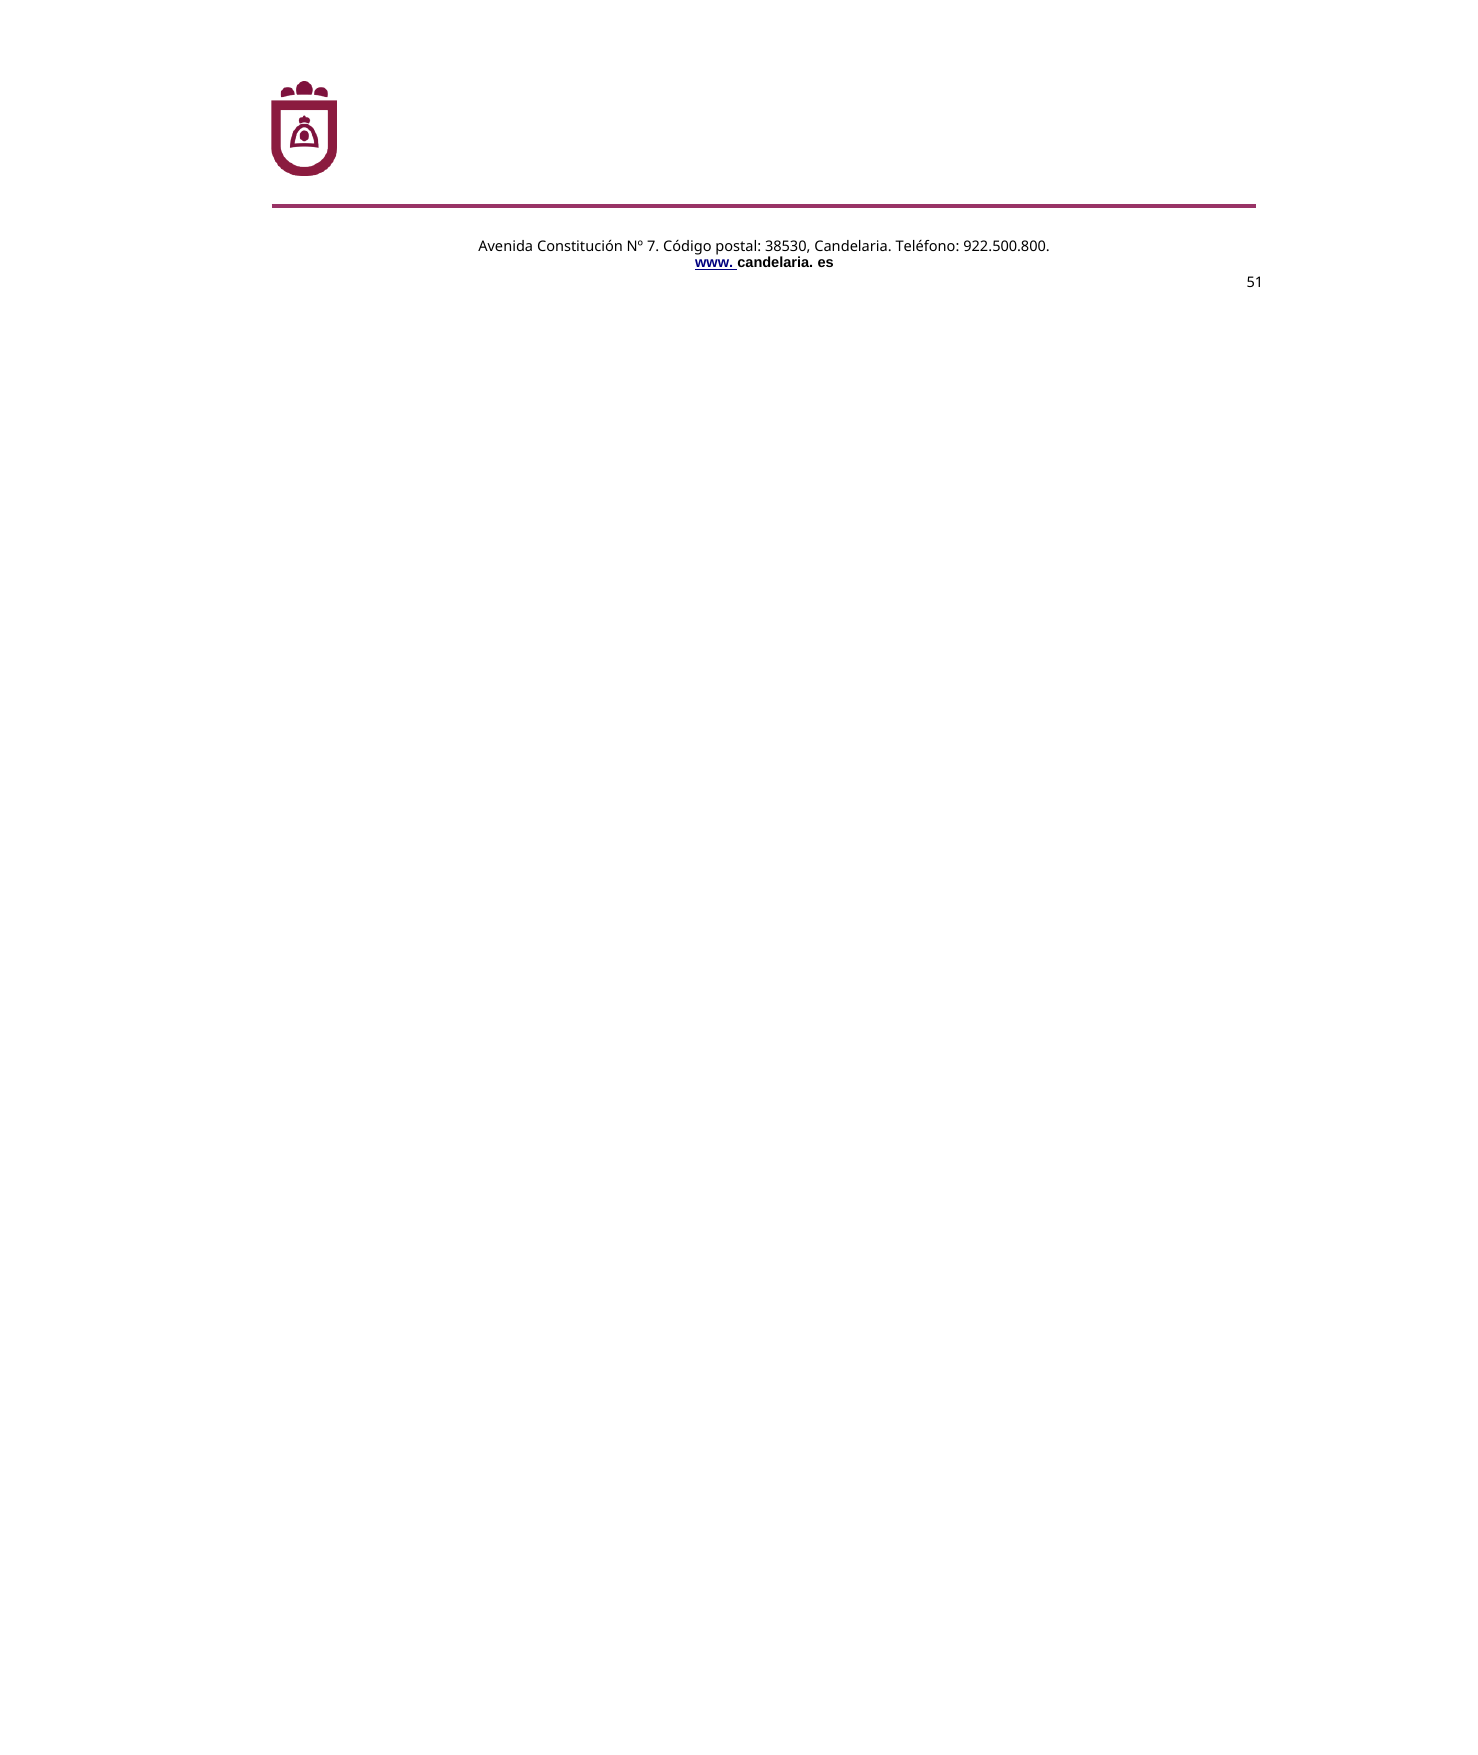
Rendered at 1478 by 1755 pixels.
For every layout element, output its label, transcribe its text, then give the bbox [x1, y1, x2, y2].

text 51 [37, 272, 1263, 292]
text www. candelaria. es [272, 254, 1256, 271]
text Avenida Constitución Nº 7. Código postal: 38530, Candelaria. Teléfono: 922.500.800. [272, 238, 1256, 254]
